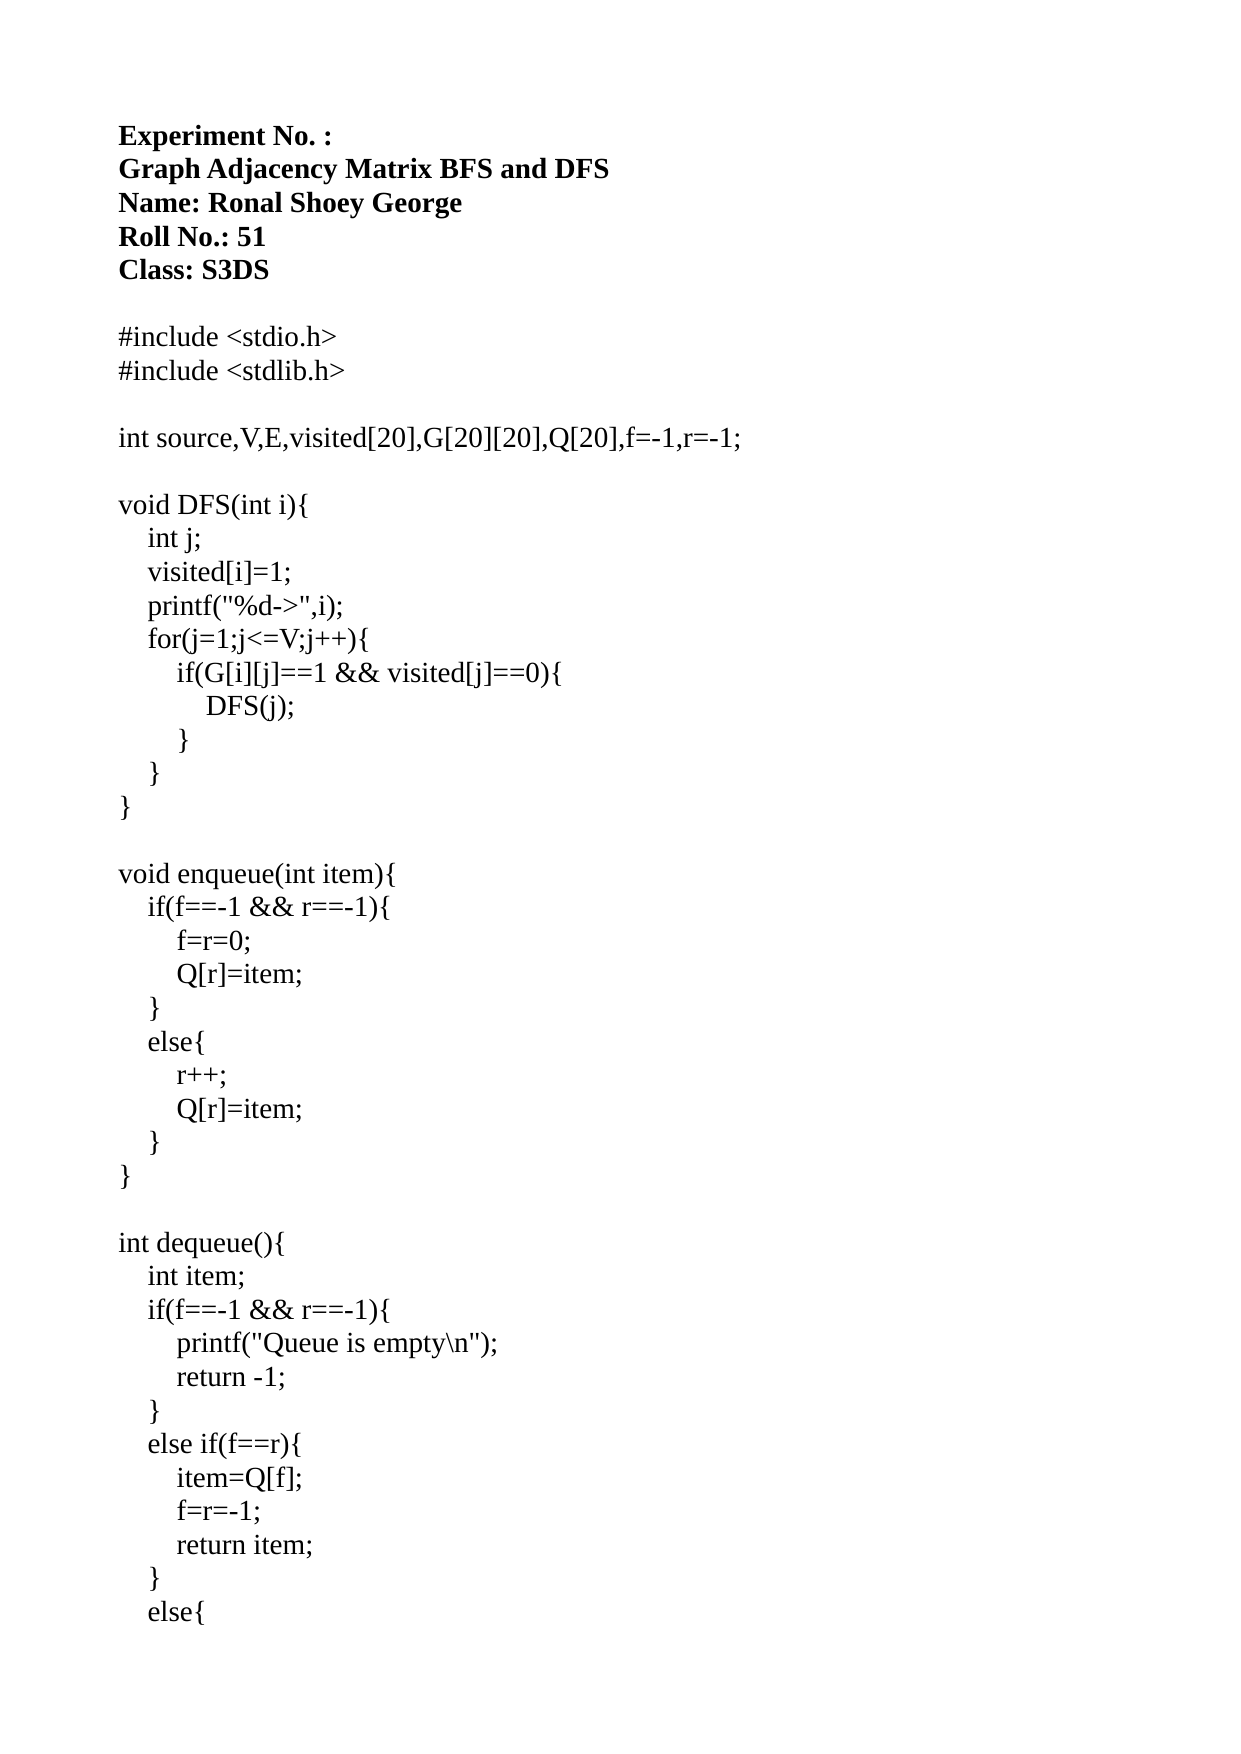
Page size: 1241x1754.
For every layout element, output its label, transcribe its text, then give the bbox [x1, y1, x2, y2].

text DFS(j); [118, 688, 1122, 722]
text void DFS(int i){ [118, 487, 1122, 521]
text Experiment No. : [118, 118, 1122, 152]
text } [118, 722, 1122, 755]
text } [118, 789, 1122, 822]
text else if(f==r){ [118, 1426, 1122, 1460]
text } [118, 1158, 1122, 1191]
text Roll No.: 51 [118, 219, 1122, 252]
text Name: Ronal Shoey George [118, 185, 1122, 219]
text if(f==-1 && r==-1){ [118, 1292, 1122, 1326]
text int item; [118, 1258, 1122, 1292]
text void enqueue(int item){ [118, 856, 1122, 889]
text } [118, 1560, 1122, 1594]
text f=r=-1; [118, 1493, 1122, 1527]
text for(j=1;j<=V;j++){ [118, 621, 1122, 655]
text } [118, 755, 1122, 789]
text printf("Queue is empty\n"); [118, 1326, 1122, 1359]
text #include <stdio.h> [118, 319, 1122, 353]
text Graph Adjacency Matrix BFS and DFS [118, 152, 1122, 185]
text return -1; [118, 1359, 1122, 1393]
text Q[r]=item; [118, 957, 1122, 990]
text f=r=0; [118, 923, 1122, 957]
text int j; [118, 521, 1122, 554]
text return item; [118, 1527, 1122, 1560]
text if(f==-1 && r==-1){ [118, 889, 1122, 923]
text r++; [118, 1057, 1122, 1091]
text item=Q[f]; [118, 1460, 1122, 1493]
text } [118, 990, 1122, 1024]
text if(G[i][j]==1 && visited[j]==0){ [118, 655, 1122, 688]
text else{ [118, 1024, 1122, 1057]
text visited[i]=1; [118, 554, 1122, 588]
text Q[r]=item; [118, 1091, 1122, 1124]
text else{ [118, 1594, 1122, 1627]
text int dequeue(){ [118, 1225, 1122, 1258]
text } [118, 1124, 1122, 1158]
text Class: S3DS [118, 252, 1122, 286]
text printf("%d->",i); [118, 588, 1122, 621]
text int source,V,E,visited[20],G[20][20],Q[20],f=-1,r=-1; [118, 420, 1122, 453]
text #include <stdlib.h> [118, 353, 1122, 386]
text } [118, 1393, 1122, 1426]
